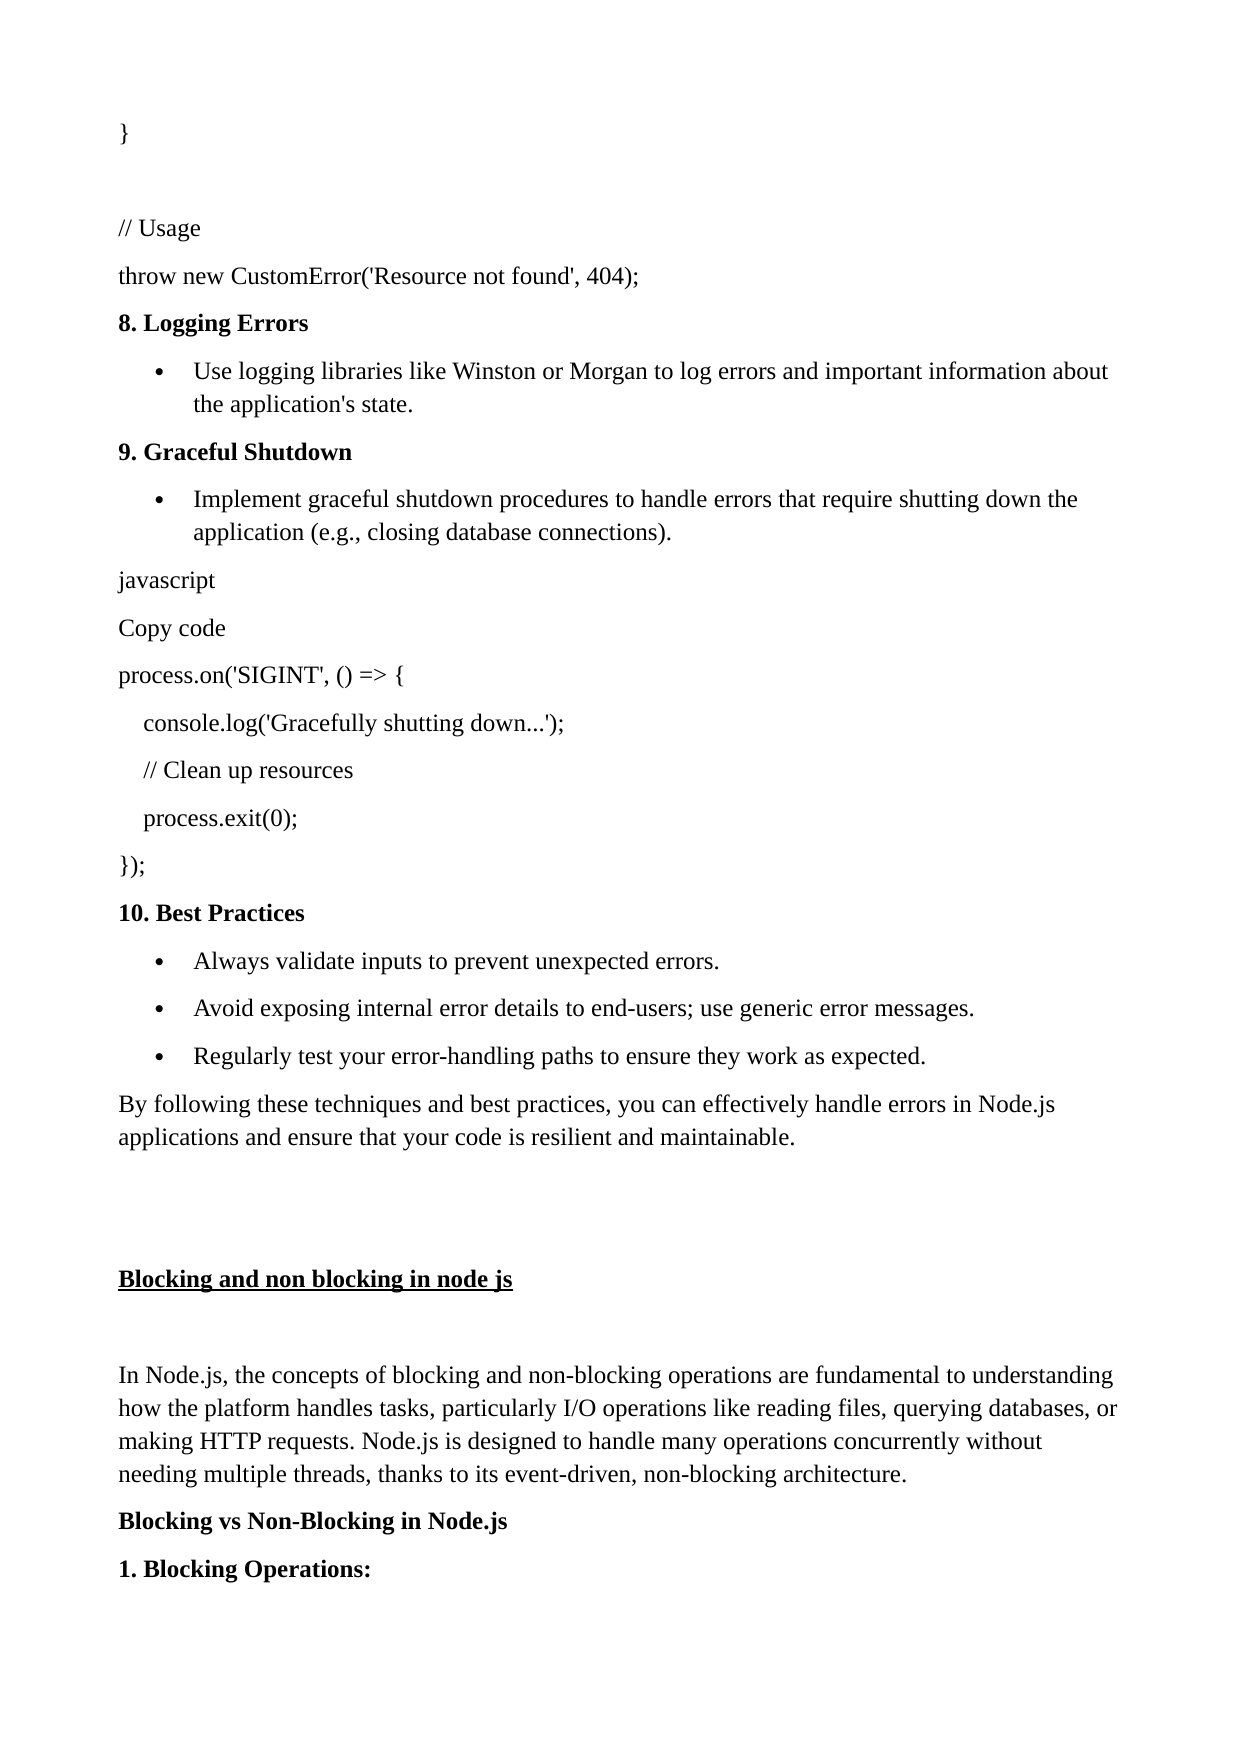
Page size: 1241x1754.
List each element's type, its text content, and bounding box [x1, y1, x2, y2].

text Blocking and non blocking in node js [118, 1264, 1122, 1293]
text throw new CustomError('Resource not found', 404); [118, 261, 1122, 290]
text 10. Best Practices [118, 898, 1122, 927]
text 8. Logging Errors [118, 308, 1122, 337]
text process.on('SIGINT', () => { [118, 660, 1122, 689]
list Regularly test your error-handling paths to ensure they work as expected. [156, 1041, 1122, 1070]
list Always validate inputs to prevent unexpected errors. [156, 946, 1122, 974]
list Implement graceful shutdown procedures to handle errors that require shutting down the application (e.g., closing database connections). [156, 484, 1122, 546]
text }); [118, 851, 1122, 879]
text // Usage [118, 213, 1122, 242]
text In Node.js, the concepts of blocking and non-blocking operations are fundamental to understanding how the platform handles tasks, particularly I/O operations like reading files, querying databases, or making HTTP requests. Node.js is designed to handle many operations concurrently without needing multiple threads, thanks to its event-driven, non-blocking architecture. [118, 1360, 1122, 1487]
list Avoid exposing internal error details to end-users; use generic error messages. [156, 993, 1122, 1022]
text javascript [118, 565, 1122, 594]
list Use logging libraries like Winston or Morgan to log errors and important information about the application's state. [156, 356, 1122, 418]
text By following these techniques and best practices, you can effectively handle errors in Node.js applications and ensure that your code is resilient and maintainable. [118, 1089, 1122, 1150]
text Copy code [118, 613, 1122, 641]
text } [118, 118, 1122, 147]
text Blocking vs Non-Blocking in Node.js [118, 1506, 1122, 1535]
text 1. Blocking Operations: [118, 1554, 1122, 1583]
text process.exit(0); [118, 803, 1122, 832]
text console.log('Gracefully shutting down...'); [118, 708, 1122, 737]
text // Clean up resources [118, 755, 1122, 784]
text 9. Graceful Shutdown [118, 437, 1122, 466]
